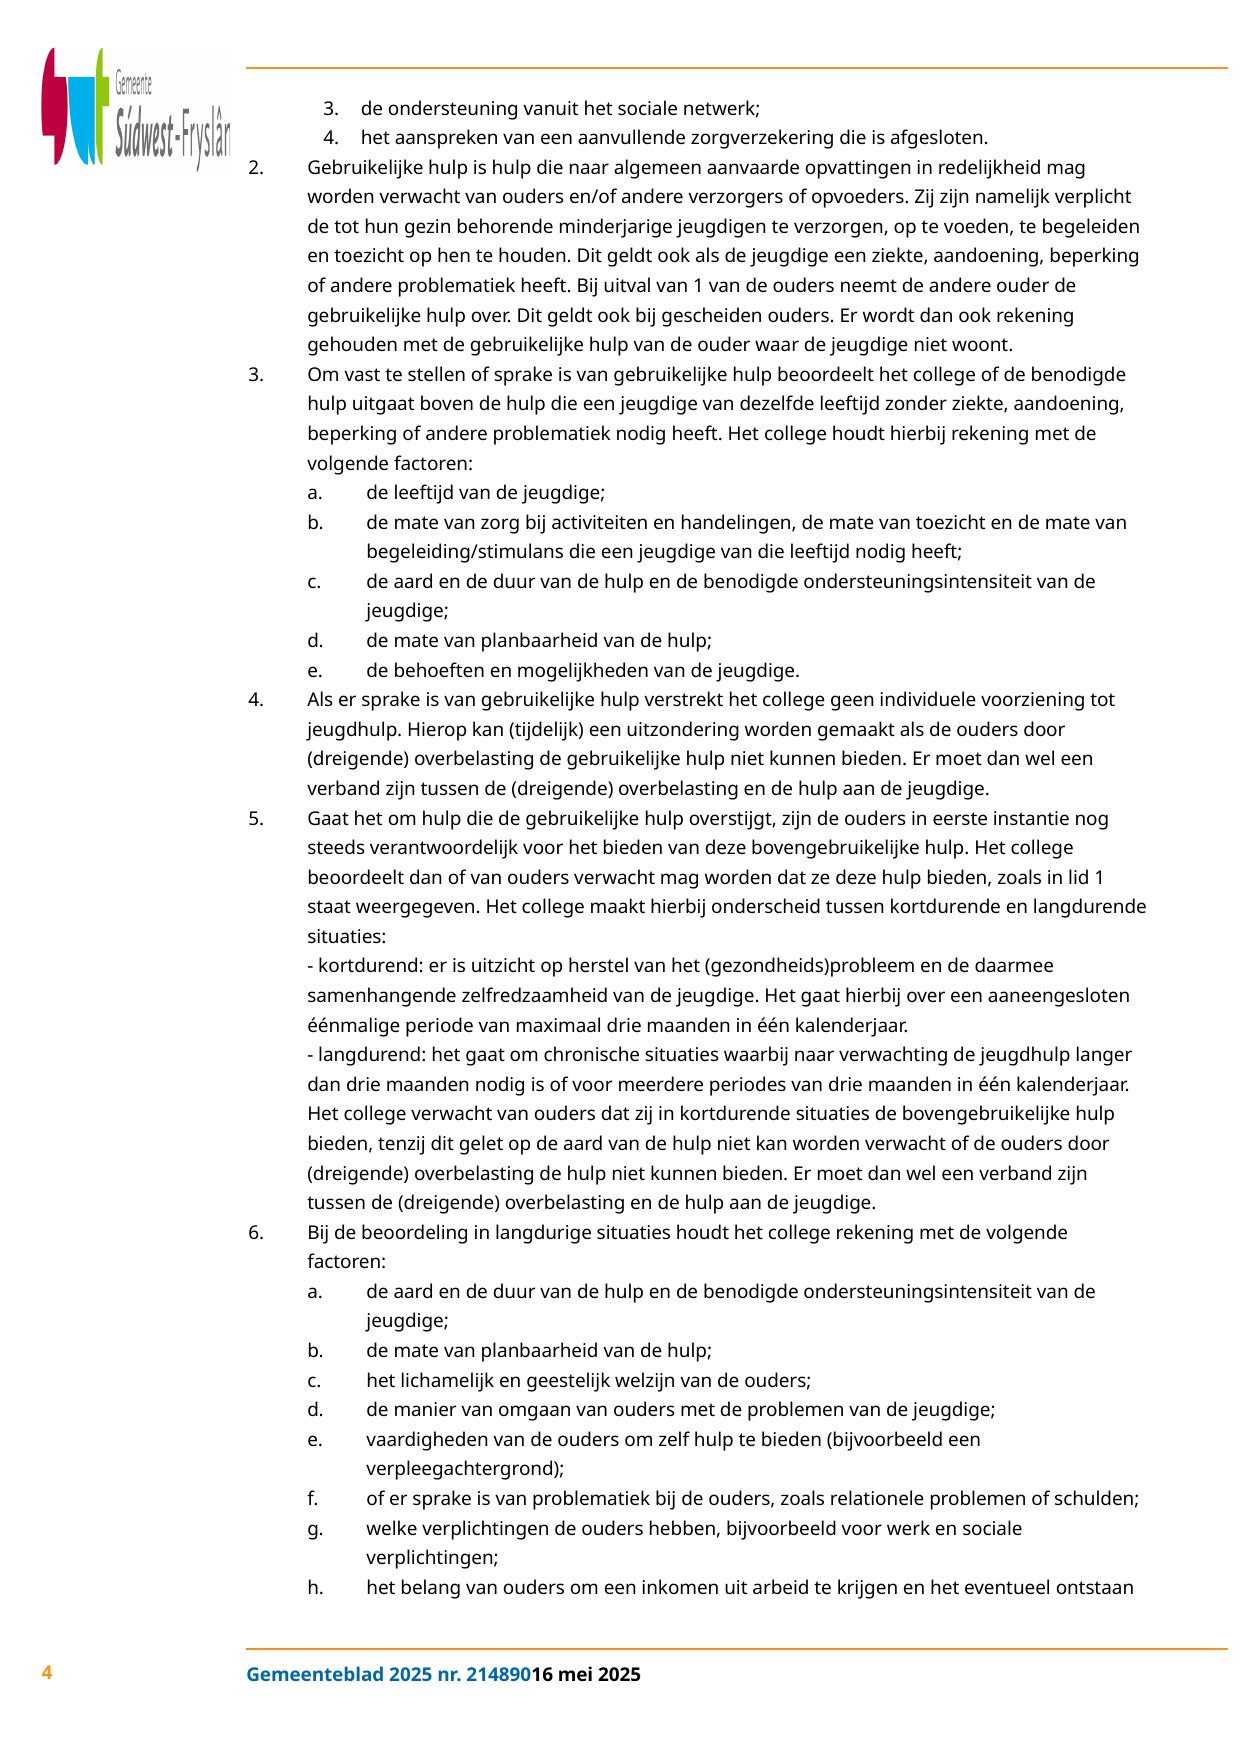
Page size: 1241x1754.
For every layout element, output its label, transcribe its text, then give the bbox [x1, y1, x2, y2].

list het aanspreken van een aanvullende zorgverzekering die is afgesloten. [323, 124, 1152, 150]
list - langdurend: het gaat om chronische situaties waarbij naar verwachting de jeugdhulp langer dan drie maanden nodig is of voor meerdere periodes van drie maanden in één kalenderjaar. [248, 1041, 1152, 1097]
list de aard en de duur van de hulp en de benodigde ondersteuningsintensiteit van de jeugdige; [307, 1278, 1152, 1333]
list het lichamelijk en geestelijk welzijn van de ouders; [307, 1367, 1152, 1393]
list de leeftijd van de jeugdige; [307, 479, 1152, 505]
list Om vast te stellen of sprake is van gebruikelijke hulp beoordeelt het college of de benodigde hulp uitgaat boven de hulp die een jeugdige van dezelfde leeftijd zonder ziekte, aandoening, beperking of andere problematiek nodig heeft. Het college houdt hierbij rekening met de volgende factoren: [248, 361, 1152, 476]
list de mate van planbaarheid van de hulp; [307, 627, 1152, 653]
list of er sprake is van problematiek bij de ouders, zoals relationele problemen of schulden; [307, 1485, 1152, 1511]
list de manier van omgaan van ouders met de problemen van de jeugdige; [307, 1396, 1152, 1422]
list Gaat het om hulp die de gebruikelijke hulp overstijgt, zijn de ouders in eerste instantie nog steeds verantwoordelijk voor het bieden van deze bovengebruikelijke hulp. Het college beoordeelt dan of van ouders verwacht mag worden dat ze deze hulp bieden, zoals in lid 1 staat weergegeven. Het college maakt hierbij onderscheid tussen kortdurende en langdurende situaties: [248, 805, 1152, 949]
list de behoeften en mogelijkheden van de jeugdige. [307, 657, 1152, 683]
list de mate van planbaarheid van de hulp; [307, 1337, 1152, 1363]
list Bij de beoordeling in langdurige situaties houdt het college rekening met de volgende factoren: [248, 1219, 1152, 1274]
list - kortdurend: er is uitzicht op herstel van het (gezondheids)probleem en de daarmee samenhangende zelfredzaamheid van de jeugdige. Het gaat hierbij over een aaneengesloten éénmalige periode van maximaal drie maanden in één kalenderjaar. [248, 953, 1152, 1038]
list de mate van zorg bij activiteiten en handelingen, de mate van toezicht en de mate van begeleiding/stimulans die een jeugdige van die leeftijd nodig heeft; [307, 509, 1152, 564]
list Het college verwacht van ouders dat zij in kortdurende situaties de bovengebruikelijke hulp bieden, tenzij dit gelet op de aard van de hulp niet kan worden verwacht of de ouders door (dreigende) overbelasting de hulp niet kunnen bieden. Er moet dan wel een verband zijn tussen de (dreigende) overbelasting en de hulp aan de jeugdige. [248, 1101, 1152, 1215]
list Gebruikelijke hulp is hulp die naar algemeen aanvaarde opvattingen in redelijkheid mag worden verwacht van ouders en/of andere verzorgers of opvoeders. Zij zijn namelijk verplicht de tot hun gezin behorende minderjarige jeugdigen te verzorgen, op te voeden, te begeleiden en toezicht op hen te houden. Dit geldt ook als de jeugdige een ziekte, aandoening, beperking of andere problematiek heeft. Bij uitval van 1 van de ouders neemt de andere ouder de gebruikelijke hulp over. Dit geldt ook bij gescheiden ouders. Er wordt dan ook rekening gehouden met de gebruikelijke hulp van de ouder waar de jeugdige niet woont. [248, 154, 1152, 357]
list de aard en de duur van de hulp en de benodigde ondersteuningsintensiteit van de jeugdige; [307, 568, 1152, 623]
list vaardigheden van de ouders om zelf hulp te bieden (bijvoorbeeld een verpleegachtergrond); [307, 1426, 1152, 1481]
list het belang van ouders om een inkomen uit arbeid te krijgen en het eventueel ontstaan [307, 1574, 1152, 1600]
picture [41, 47, 231, 172]
list welke verplichtingen de ouders hebben, bijvoorbeeld voor werk en sociale verplichtingen; [307, 1515, 1152, 1570]
list Als er sprake is van gebruikelijke hulp verstrekt het college geen individuele voorziening tot jeugdhulp. Hierop kan (tijdelijk) een uitzondering worden gemaakt als de ouders door (dreigende) overbelasting de gebruikelijke hulp niet kunnen bieden. Er moet dan wel een verband zijn tussen de (dreigende) overbelasting en de hulp aan de jeugdige. [248, 686, 1152, 801]
list de ondersteuning vanuit het sociale netwerk; [323, 95, 1152, 121]
